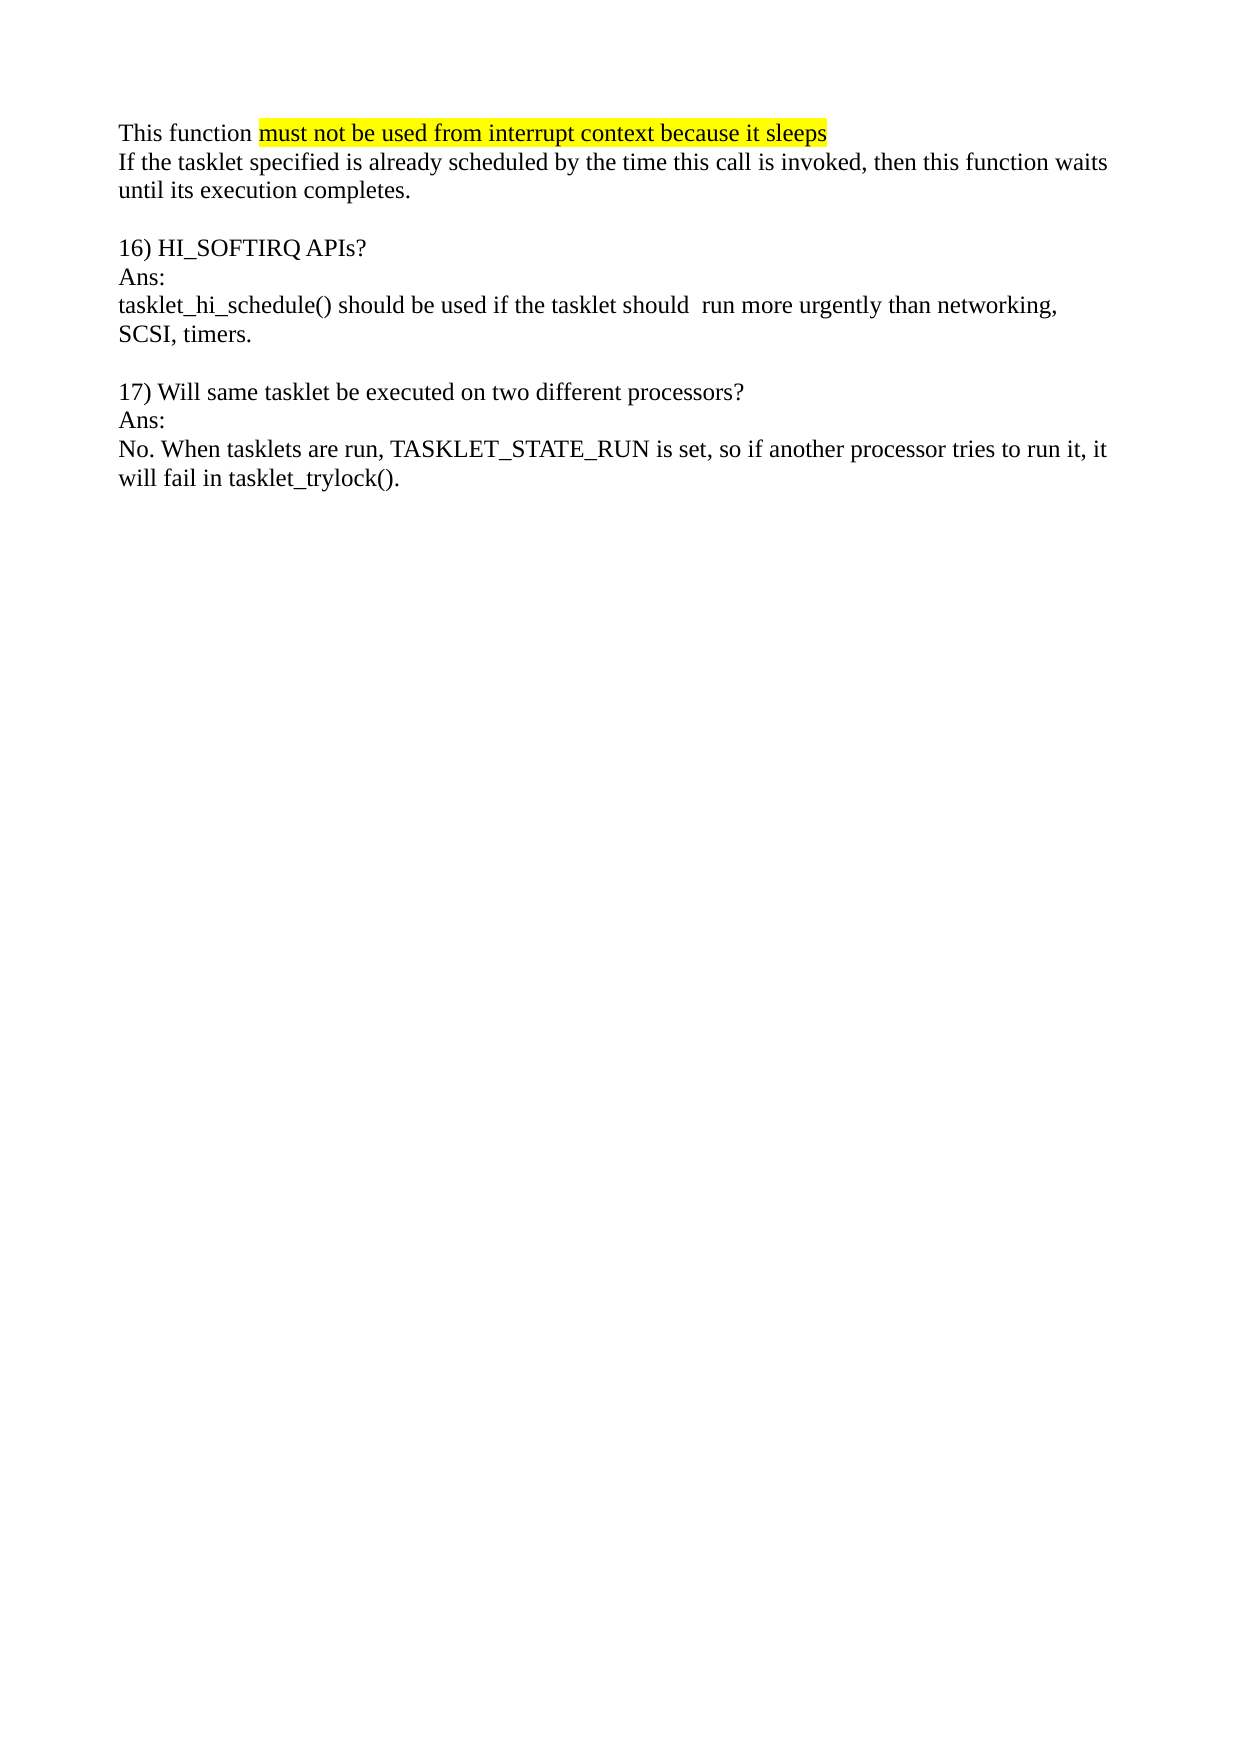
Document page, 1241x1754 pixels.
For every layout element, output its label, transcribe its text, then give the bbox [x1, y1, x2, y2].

text 16) HI_SOFTIRQ APIs? [118, 233, 1122, 262]
text 17) Will same tasklet be executed on two different processors? [118, 377, 1122, 406]
text tasklet_hi_schedule() should be used if the tasklet should run more urgently than networking, SCSI, timers. [118, 291, 1122, 348]
text If the tasklet specified is already scheduled by the time this call is invoked, then this function waits until its execution completes. [118, 147, 1122, 204]
text No. When tasklets are run, TASKLET_STATE_RUN is set, so if another processor tries to run it, it will fail in tasklet_trylock(). [118, 434, 1122, 492]
text Ans: [118, 262, 1122, 291]
text Ans: [118, 406, 1122, 434]
text This function must not be used from interrupt context because it sleeps [118, 118, 1122, 147]
